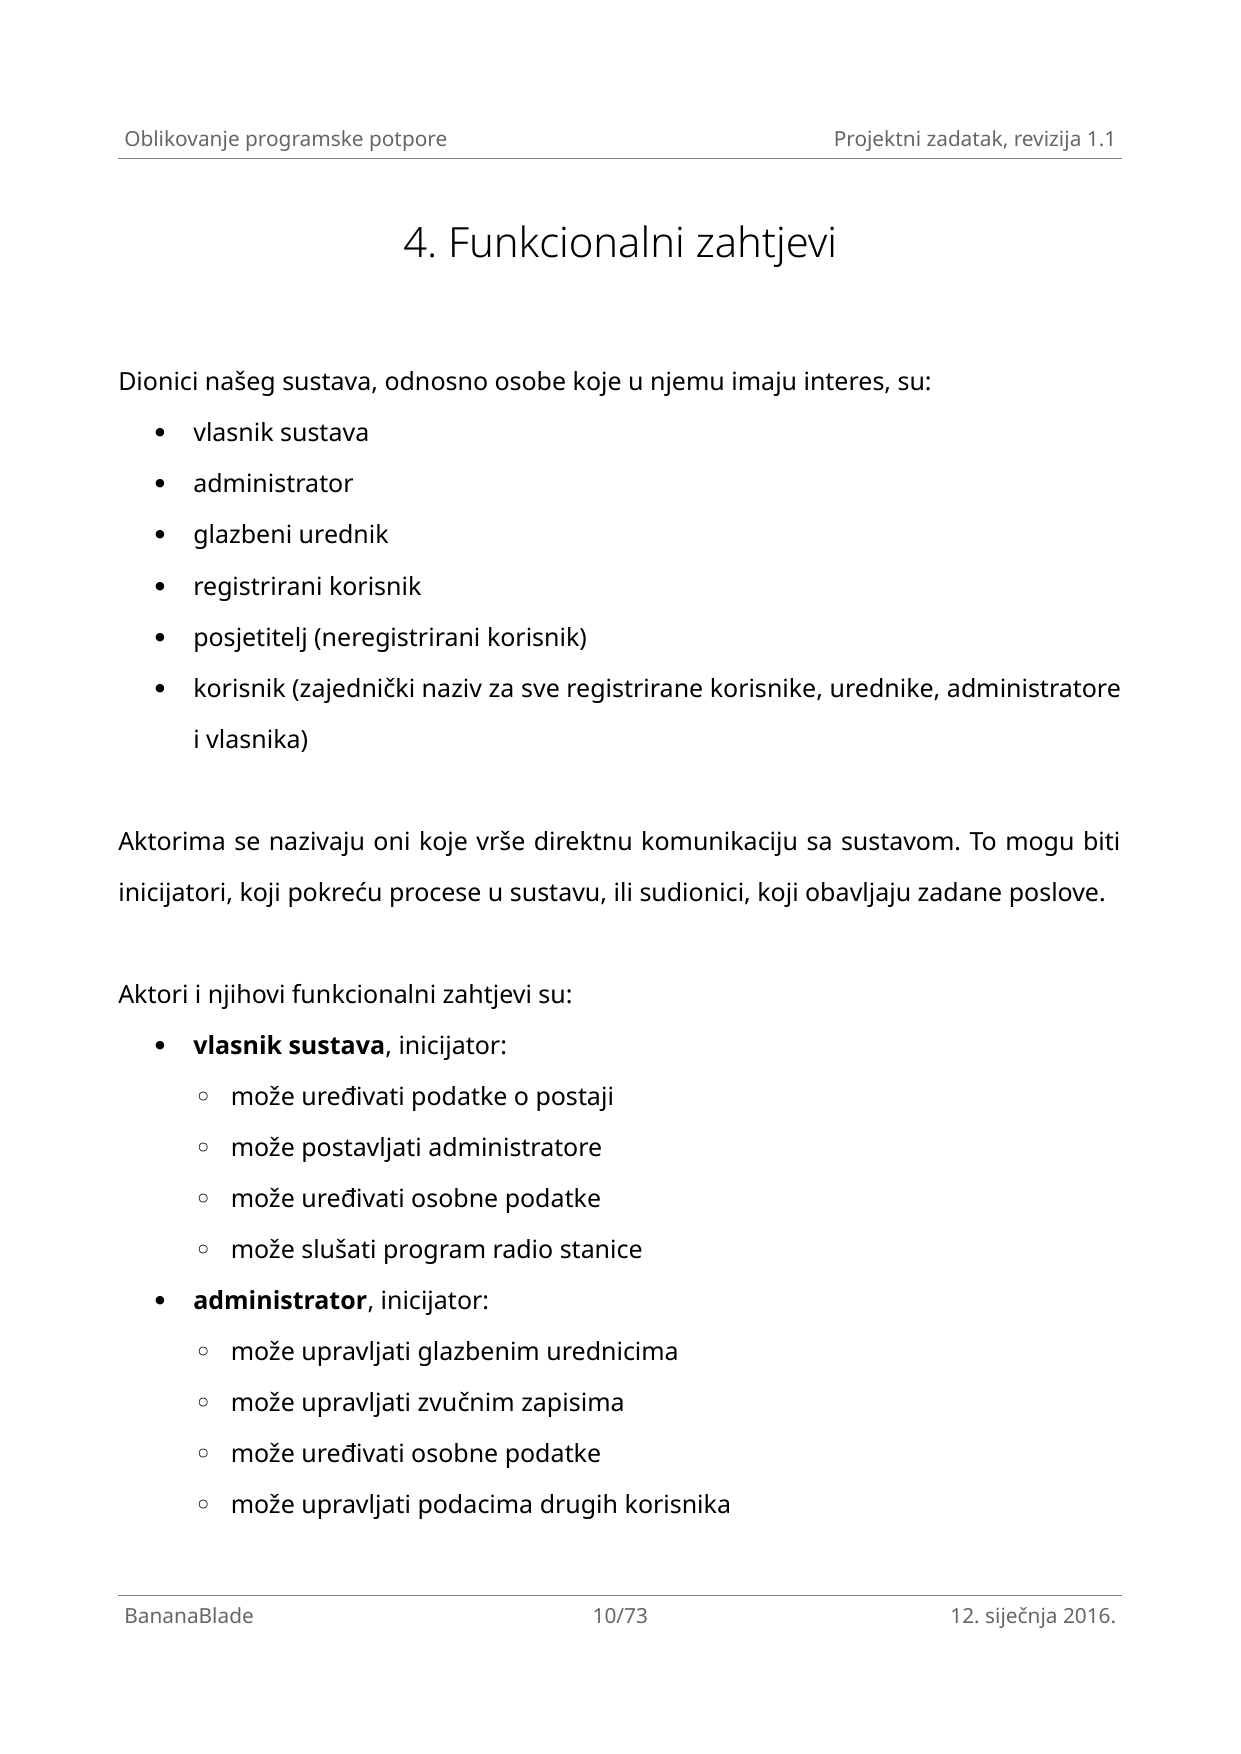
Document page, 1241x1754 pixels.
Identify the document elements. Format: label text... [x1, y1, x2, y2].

list administrator, inicijator: [156, 1283, 1122, 1317]
list glazbeni urednik [156, 517, 1122, 551]
list može upravljati zvučnim zapisima [193, 1385, 1122, 1419]
text Dionici našeg sustava, odnosno osobe koje u njemu imaju interes, su: [118, 364, 1122, 398]
list vlasnik sustava, inicijator: [156, 1027, 1122, 1062]
text Aktori i njihovi funkcionalni zahtjevi su: [118, 976, 1122, 1011]
list korisnik (zajednički naziv za sve registrirane korisnike, urednike, administratore i vlasnika) [156, 670, 1122, 755]
list vlasnik sustava [156, 415, 1122, 449]
list može upravljati glazbenim urednicima [193, 1334, 1122, 1368]
text Aktorima se nazivaju oni koje vrše direktnu komunikaciju sa sustavom. To mogu biti inicijatori, koji pokreću procese u sustavu, ili sudionici, koji obavljaju zadane poslove. [118, 823, 1122, 908]
list može postavljati administratore [193, 1129, 1122, 1164]
list posjetitelj (neregistrirani korisnik) [156, 619, 1122, 653]
list može slušati program radio stanice [193, 1232, 1122, 1266]
list može uređivati podatke o postaji [193, 1078, 1122, 1113]
list registrirani korisnik [156, 568, 1122, 602]
subtitle 4. Funkcionalni zahtjevi [118, 213, 1122, 270]
list može upravljati podacima drugih korisnika [193, 1487, 1122, 1521]
list može uređivati osobne podatke [193, 1181, 1122, 1215]
list može uređivati osobne podatke [193, 1436, 1122, 1470]
list administrator [156, 466, 1122, 500]
